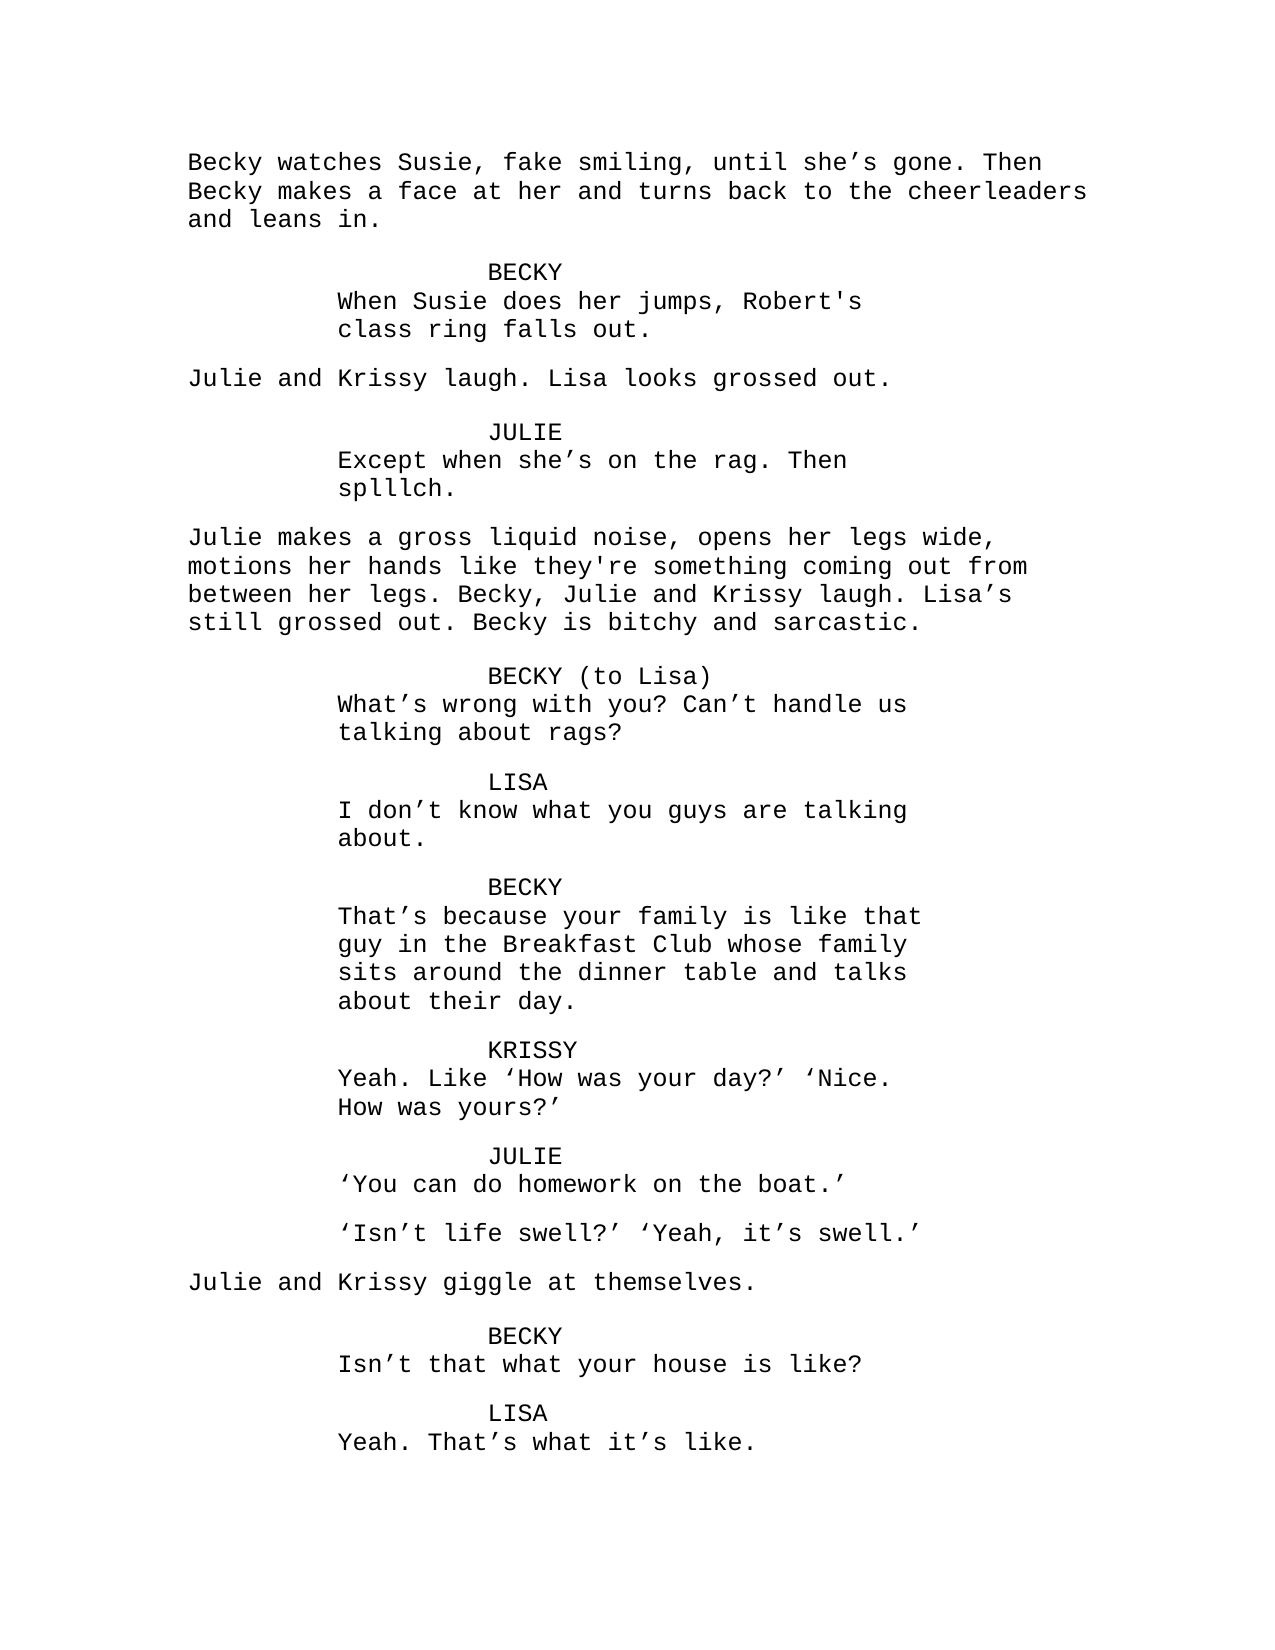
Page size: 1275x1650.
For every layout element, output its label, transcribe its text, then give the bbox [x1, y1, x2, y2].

text Julie and Krissy laugh. Lisa looks grossed out. [187, 366, 1087, 394]
text That’s because your family is like that guy in the Breakfast Club whose family sits around the dinner table and talks about their day. [337, 903, 937, 1017]
text BECKY [187, 260, 1087, 288]
text What’s wrong with you? Can’t handle us talking about rags? [337, 692, 937, 748]
text Becky watches Susie, fake smiling, until she’s gone. Then Becky makes a face at her and turns back to the cheerleaders and leans in. [187, 150, 1087, 235]
text LISA [187, 769, 1087, 797]
text I don’t know what you guys are talking about. [337, 797, 937, 854]
text Except when she’s on the rag. Then splllch. [337, 447, 937, 504]
text JULIE [187, 1143, 1087, 1172]
text BECKY [187, 875, 1087, 903]
text BECKY (to Lisa) [187, 663, 1087, 692]
text ‘Isn’t life swell?’ ‘Yeah, it’s swell.’ [337, 1221, 937, 1249]
text Isn’t that what your house is like? [337, 1352, 937, 1380]
text ‘You can do homework on the boat.’ [337, 1172, 937, 1200]
text Julie makes a gross liquid noise, opens her legs wide, motions her hands like they're something coming out from between her legs. Becky, Julie and Krissy laugh. Lisa’s still grossed out. Becky is bitchy and sarcastic. [187, 525, 1087, 638]
text Yeah. That’s what it’s like. [337, 1429, 937, 1457]
text BECKY [187, 1323, 1087, 1352]
text KRISSY [187, 1037, 1087, 1066]
text JULIE [187, 419, 1087, 447]
text Yeah. Like ‘How was your day?’ ‘Nice. How was yours?’ [337, 1066, 937, 1122]
text LISA [187, 1401, 1087, 1429]
text When Susie does her jumps, Robert's class ring falls out. [337, 288, 937, 345]
text Julie and Krissy giggle at themselves. [187, 1270, 1087, 1298]
